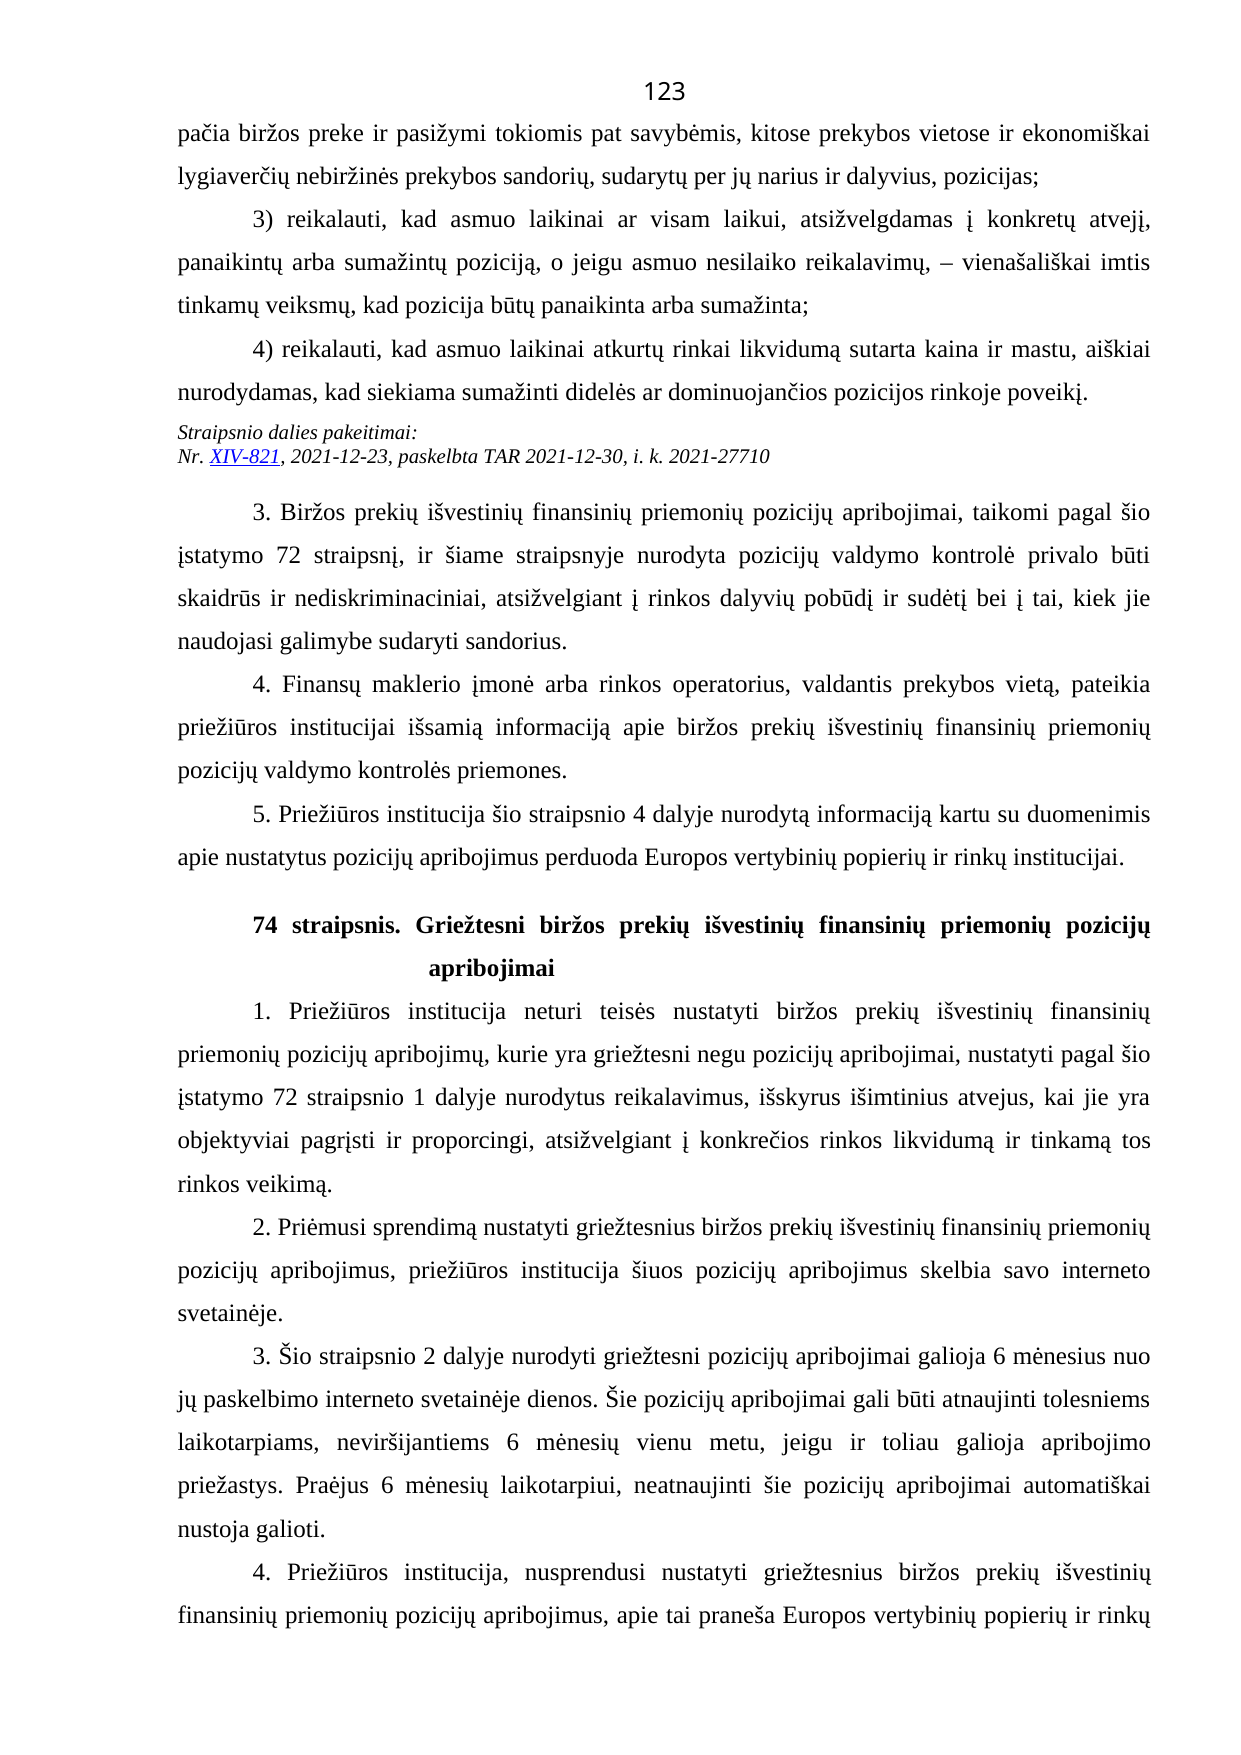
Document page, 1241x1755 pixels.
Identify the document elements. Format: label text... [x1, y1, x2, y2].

text 3. Biržos prekių išvestinių finansinių priemonių pozicijų apribojimai, taikomi pagal šio įstatymo 72 straipsnį, ir šiame straipsnyje nurodyta pozicijų valdymo kontrolė privalo būti skaidrūs ir nediskriminaciniai, atsižvelgiant į rinkos dalyvių pobūdį ir sudėtį bei į tai, kiek jie naudojasi galimybe sudaryti sandorius. [177, 497, 1152, 655]
text 74 straipsnis. Griežtesni biržos prekių išvestinių finansinių priemonių pozicijų apribojimai [252, 910, 1152, 982]
text 5. Priežiūros institucija šio straipsnio 4 dalyje nurodytą informaciją kartu su duomenimis apie nustatytus pozicijų apribojimus perduoda Europos vertybinių popierių ir rinkų institucijai. [177, 799, 1152, 871]
text 4. Priežiūros institucija, nusprendusi nustatyti griežtesnius biržos prekių išvestinių finansinių priemonių pozicijų apribojimus, apie tai praneša Europos vertybinių popierių ir rinkų [177, 1557, 1152, 1629]
text 2. Priėmusi sprendimą nustatyti griežtesnius biržos prekių išvestinių finansinių priemonių pozicijų apribojimus, priežiūros institucija šiuos pozicijų apribojimus skelbia savo interneto svetainėje. [177, 1212, 1152, 1327]
text Straipsnio dalies pakeitimai: [177, 420, 1152, 444]
text 1. Priežiūros institucija neturi teisės nustatyti biržos prekių išvestinių finansinių priemonių pozicijų apribojimų, kurie yra griežtesni negu pozicijų apribojimai, nustatyti pagal šio įstatymo 72 straipsnio 1 dalyje nurodytus reikalavimus, išskyrus išimtinius atvejus, kai jie yra objektyviai pagrįsti ir proporcingi, atsižvelgiant į konkrečios rinkos likvidumą ir tinkamą tos rinkos veikimą. [177, 996, 1152, 1197]
text Nr. XIV-821, 2021-12-23, paskelbta TAR 2021-12-30, i. k. 2021-27710 [177, 444, 1152, 468]
text 4. Finansų maklerio įmonė arba rinkos operatorius, valdantis prekybos vietą, pateikia priežiūros institucijai išsamią informaciją apie biržos prekių išvestinių finansinių priemonių pozicijų valdymo kontrolės priemones. [177, 669, 1152, 784]
text 4) reikalauti, kad asmuo laikinai atkurtų rinkai likvidumą sutarta kaina ir mastu, aiškiai nurodydamas, kad siekiama sumažinti didelės ar dominuojančios pozicijos rinkoje poveikį. [177, 334, 1152, 406]
text pačia biržos preke ir pasižymi tokiomis pat savybėmis, kitose prekybos vietose ir ekonomiškai lygiaverčių nebiržinės prekybos sandorių, sudarytų per jų narius ir dalyvius, pozicijas; [177, 118, 1152, 190]
text 3. Šio straipsnio 2 dalyje nurodyti griežtesni pozicijų apribojimai galioja 6 mėnesius nuo jų paskelbimo interneto svetainėje dienos. Šie pozicijų apribojimai gali būti atnaujinti tolesniems laikotarpiams, neviršijantiems 6 mėnesių vienu metu, jeigu ir toliau galioja apribojimo priežastys. Praėjus 6 mėnesių laikotarpiui, neatnaujinti šie pozicijų apribojimai automatiškai nustoja galioti. [177, 1341, 1152, 1542]
text 3) reikalauti, kad asmuo laikinai ar visam laikui, atsižvelgdamas į konkretų atvejį, panaikintų arba sumažintų poziciją, o jeigu asmuo nesilaiko reikalavimų, – vienašališkai imtis tinkamų veiksmų, kad pozicija būtų panaikinta arba sumažinta; [177, 204, 1152, 319]
